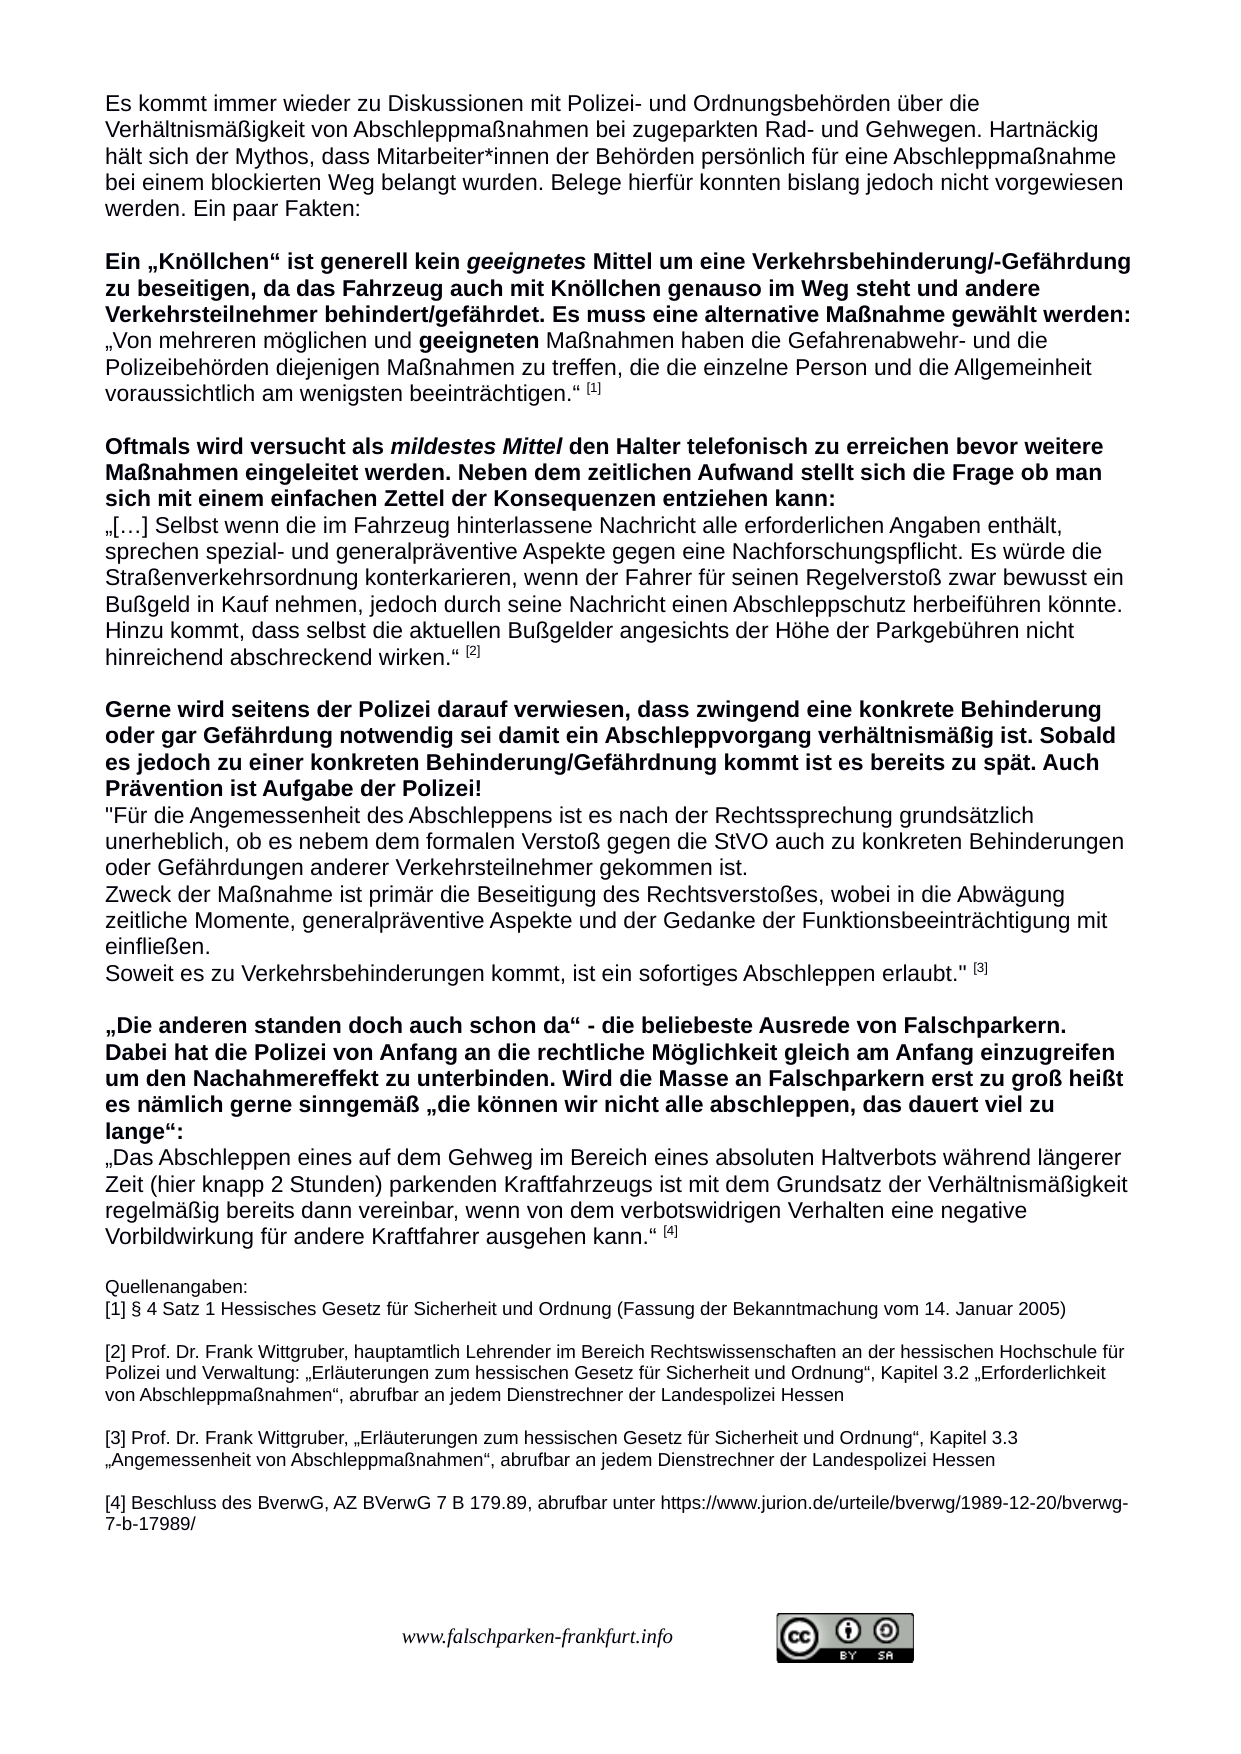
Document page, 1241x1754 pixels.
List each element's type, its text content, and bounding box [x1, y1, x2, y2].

text Gerne wird seitens der Polizei darauf verwiesen, dass zwingend eine konkrete Behinderung oder gar Gefährdung notwendig sei damit ein Abschleppvorgang verhältnismäßig ist. Sobald es jedoch zu einer konkreten Behinderung/Gefährdnung kommt ist es bereits zu spät. Auch Prävention ist Aufgabe der Polizei! [105, 696, 1136, 802]
text [2] Prof. Dr. Frank Wittgruber, hauptamtlich Lehrender im Bereich Rechtswissenschaften an der hessischen Hochschule für Polizei und Verwaltung: „Erläuterungen zum hessischen Gesetz für Sicherheit und Ordnung“, Kapitel 3.2 „Erforderlichkeit von Abschleppmaßnahmen“, abrufbar an jedem Dienstrechner der Landespolizei Hessen [105, 1341, 1136, 1405]
picture [776, 1613, 914, 1663]
text Soweit es zu Verkehrsbehinderungen kommt, ist ein sofortiges Abschleppen erlaubt." [3] [105, 960, 1136, 986]
text [3] Prof. Dr. Frank Wittgruber, „Erläuterungen zum hessischen Gesetz für Sicherheit und Ordnung“, Kapitel 3.3 „Angemessenheit von Abschleppmaßnahmen“, abrufbar an jedem Dienstrechner der Landespolizei Hessen [105, 1427, 1136, 1470]
text „Von mehreren möglichen und geeigneten Maßnahmen haben die Gefahrenabwehr- und die Polizeibehörden diejenigen Maßnahmen zu treffen, die die einzelne Person und die Allgemeinheit voraussichtlich am wenigsten beeinträchtigen.“ [1] [105, 327, 1136, 406]
text "Für die Angemessenheit des Abschleppens ist es nach der Rechtssprechung grundsätzlich unerheblich, ob es nebem dem formalen Verstoß gegen die StVO auch zu konkreten Behinderungen oder Gefährdungen anderer Verkehrsteilnehmer gekommen ist. [105, 802, 1136, 881]
text Es kommt immer wieder zu Diskussionen mit Polizei- und Ordnungsbehörden über die Verhältnismäßigkeit von Abschleppmaßnahmen bei zugeparkten Rad- und Gehwegen. Hartnäckig hält sich der Mythos, dass Mitarbeiter*innen der Behörden persönlich für eine Abschleppmaßnahme bei einem blockierten Weg belangt wurden. Belege hierfür konnten bislang jedoch nicht vorgewiesen werden. Ein paar Fakten: [105, 90, 1136, 222]
text Zweck der Maßnahme ist primär die Beseitigung des Rechtsverstoßes, wobei in die Abwägung zeitliche Momente, generalpräventive Aspekte und der Gedanke der Funktionsbeeinträchtigung mit einfließen. [105, 881, 1136, 960]
text [1] § 4 Satz 1 Hessisches Gesetz für Sicherheit und Ordnung (Fassung der Bekanntmachung vom 14. Januar 2005) [105, 1297, 1136, 1319]
text Quellenangaben: [105, 1276, 1136, 1297]
text Ein „Knöllchen“ ist generell kein geeignetes Mittel um eine Verkehrsbehinderung/-Gefährdung zu beseitigen, da das Fahrzeug auch mit Knöllchen genauso im Weg steht und andere Verkehrsteilnehmer behindert/gefährdet. Es muss eine alternative Maßnahme gewählt werden: [105, 248, 1136, 327]
text „[…] Selbst wenn die im Fahrzeug hinterlassene Nachricht alle erforderlichen Angaben enthält, sprechen spezial- und generalpräventive Aspekte gegen eine Nachforschungspflicht. Es würde die Straßenverkehrsordnung konterkarieren, wenn der Fahrer für seinen Regelverstoß zwar bewusst ein Bußgeld in Kauf nehmen, jedoch durch seine Nachricht einen Abschleppschutz herbeiführen könnte. Hinzu kommt, dass selbst die aktuellen Bußgelder angesichts der Höhe der Parkgebühren nicht hinreichend abschreckend wirken.“ [2] [105, 512, 1136, 670]
text [4] Beschluss des BverwG, AZ BVerwG 7 B 179.89, abrufbar unter https://www.jurion.de/urteile/bverwg/1989-12-20/bverwg-7-b-17989/ [105, 1492, 1136, 1535]
text „Das Abschleppen eines auf dem Gehweg im Bereich eines absoluten Haltverbots während längerer Zeit (hier knapp 2 Stunden) parkenden Kraftfahrzeugs ist mit dem Grundsatz der Verhältnismäßigkeit regelmäßig bereits dann vereinbar, wenn von dem verbotswidrigen Verhalten eine negative Vorbildwirkung für andere Kraftfahrer ausgehen kann.“ [4] [105, 1144, 1136, 1249]
text Oftmals wird versucht als mildestes Mittel den Halter telefonisch zu erreichen bevor weitere Maßnahmen eingeleitet werden. Neben dem zeitlichen Aufwand stellt sich die Frage ob man sich mit einem einfachen Zettel der Konsequenzen entziehen kann: [105, 433, 1136, 512]
text „Die anderen standen doch auch schon da“ - die beliebeste Ausrede von Falschparkern. Dabei hat die Polizei von Anfang an die rechtliche Möglichkeit gleich am Anfang einzugreifen um den Nachahmereffekt zu unterbinden. Wird die Masse an Falschparkern erst zu groß heißt es nämlich gerne sinngemäß „die können wir nicht alle abschleppen, das dauert viel zu lange“: [105, 1012, 1136, 1144]
